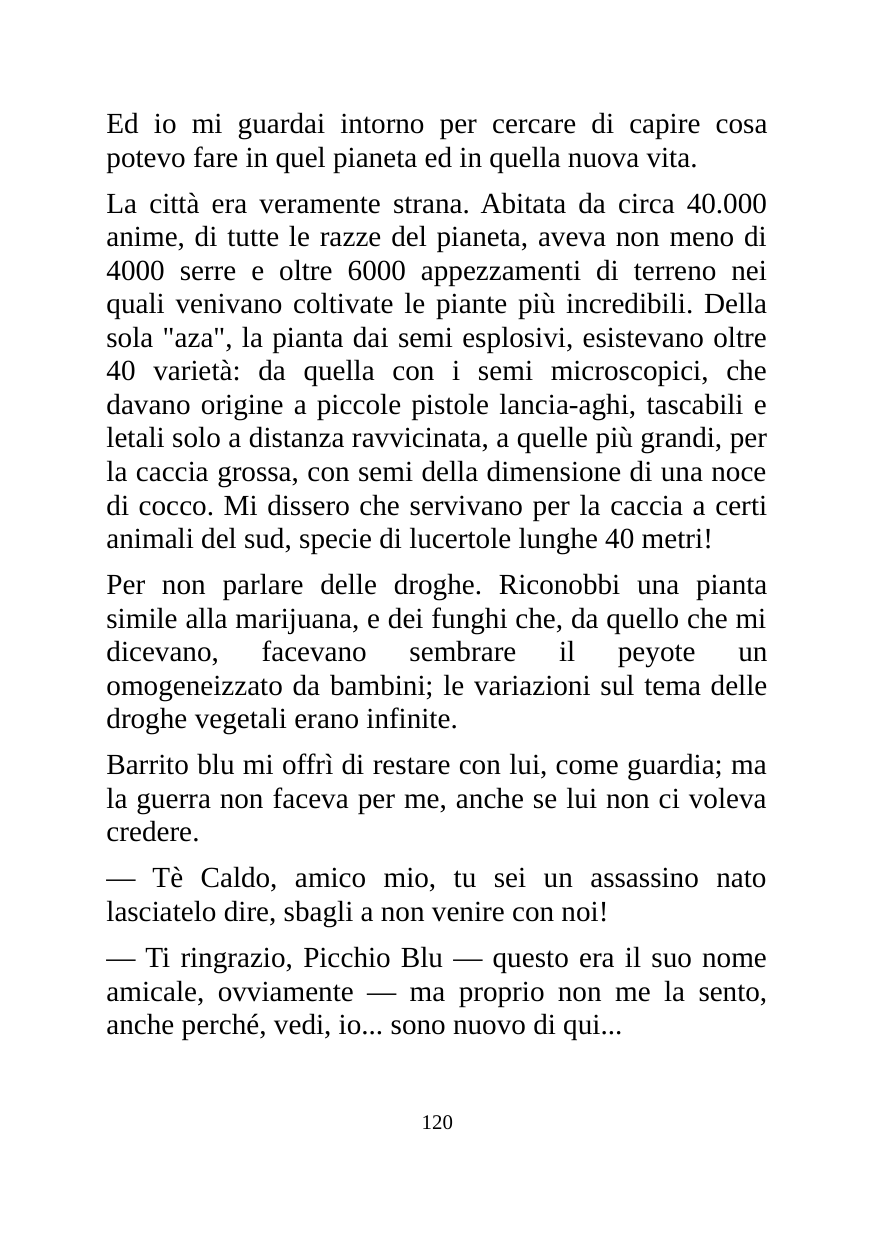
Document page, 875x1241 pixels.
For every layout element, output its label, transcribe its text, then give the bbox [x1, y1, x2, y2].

text Ed io mi guardai intorno per cercare di capire cosa potevo fare in quel pianeta ed in quella nuova vita. [106, 106, 768, 173]
text — Tè Caldo, amico mio, tu sei un assassino nato lasciatelo dire, sbagli a non venire con noi! [106, 861, 768, 928]
text — Ti ringrazio, Picchio Blu — questo era il suo nome amicale, ovviamente — ma proprio non me la sento, anche perché, vedi, io... sono nuovo di qui... [106, 940, 768, 1041]
text Per non parlare delle droghe. Riconobbi una pianta simile alla marijuana, e dei funghi che, da quello che mi dicevano, facevano sembrare il peyote un omogeneizzato da bambini; le variazioni sul tema delle droghe vegetali erano infinite. [106, 567, 768, 735]
text La città era veramente strana. Abitata da circa 40.000 anime, di tutte le razze del pianeta, aveva non meno di 4000 serre e oltre 6000 appezzamenti di terreno nei quali venivano coltivate le piante più incredibili. Della sola "aza", la pianta dai semi esplosivi, esistevano oltre 40 varietà: da quella con i semi microscopici, che davano origine a piccole pistole lancia-aghi, tascabili e letali solo a distanza ravvicinata, a quelle più grandi, per la caccia grossa, con semi della dimensione di una noce di cocco. Mi dissero che servivano per la caccia a certi animali del sud, specie di lucertole lunghe 40 metri! [106, 186, 768, 555]
text Barrito blu mi offrì di restare con lui, come guardia; ma la guerra non faceva per me, anche se lui non ci voleva credere. [106, 747, 768, 848]
